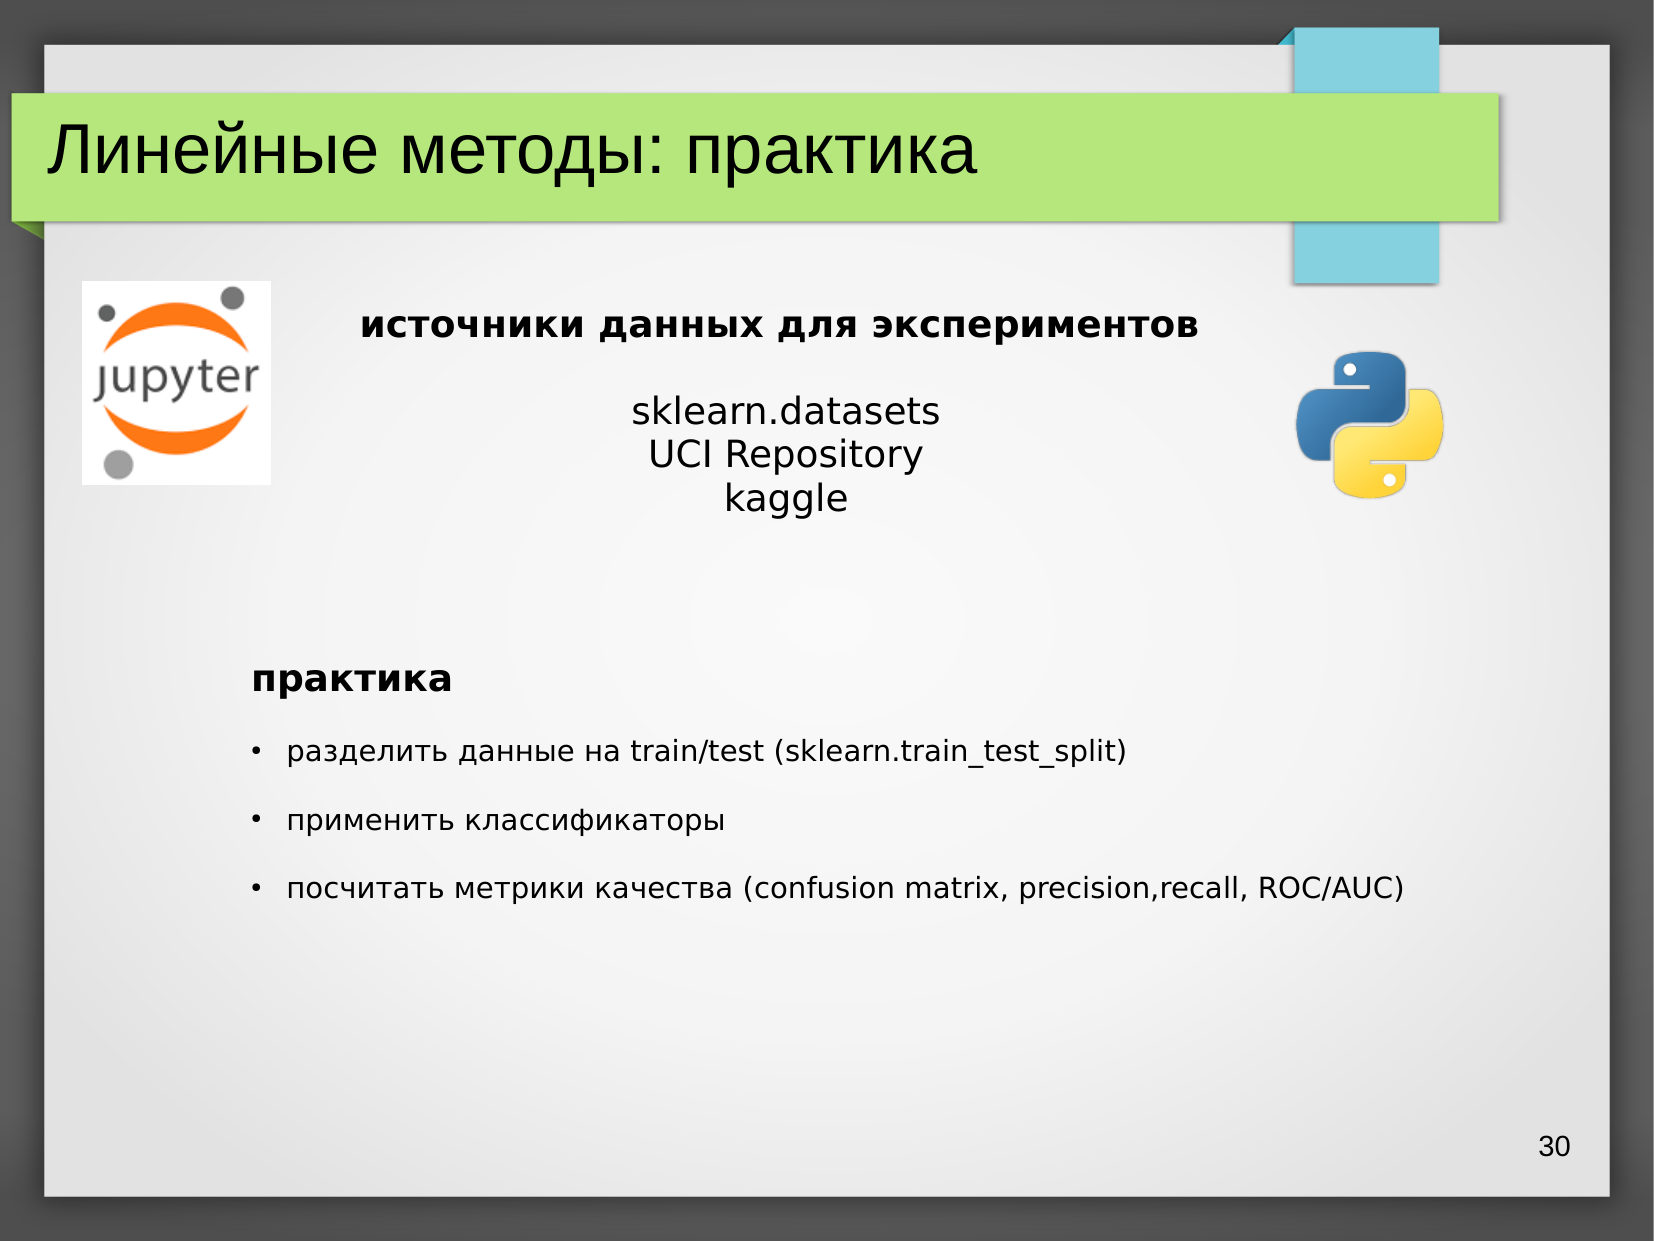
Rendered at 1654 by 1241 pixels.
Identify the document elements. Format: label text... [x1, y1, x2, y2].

text_box источники данных для экспериментов sklearn.datasets UCI Repository kaggle [342, 295, 1230, 528]
picture [0, 0, 1654, 1241]
title Линейные методы: практика [47, 109, 1501, 190]
text_box практика разделить данные на train/test (sklearn.train_test_split) применить классификаторы посчитать метрики качества (confusion matrix, precision,recall, ROC/AUC) [236, 649, 1457, 1016]
